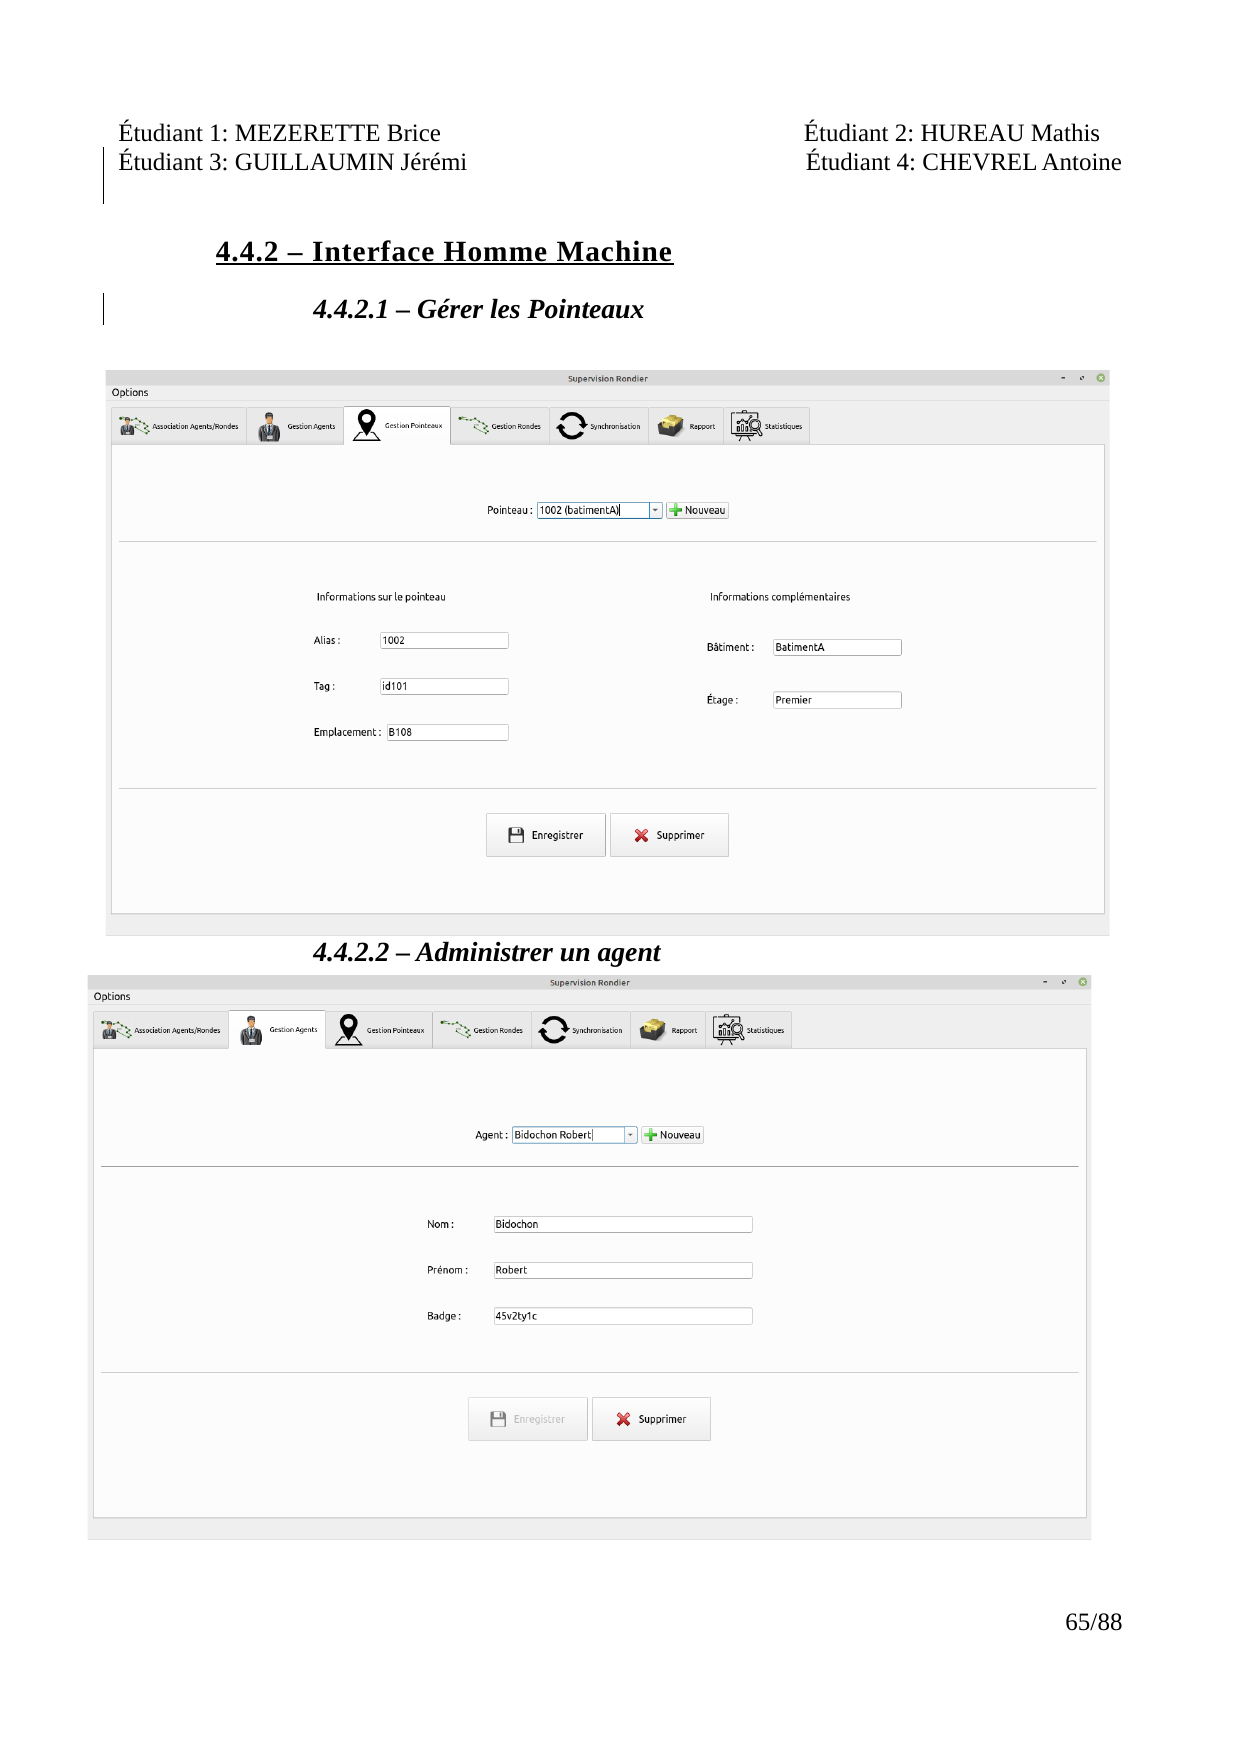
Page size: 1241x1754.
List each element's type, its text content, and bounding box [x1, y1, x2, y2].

picture [87, 975, 1092, 1540]
subtitle 4.4.2.1 – Gérer les Pointeaux [118, 293, 1122, 325]
picture [105, 370, 1110, 936]
subtitle 4.4.2 – Interface Homme Machine [118, 234, 1122, 268]
subtitle 4.4.2.2 – Administrer un agent [118, 936, 1122, 967]
